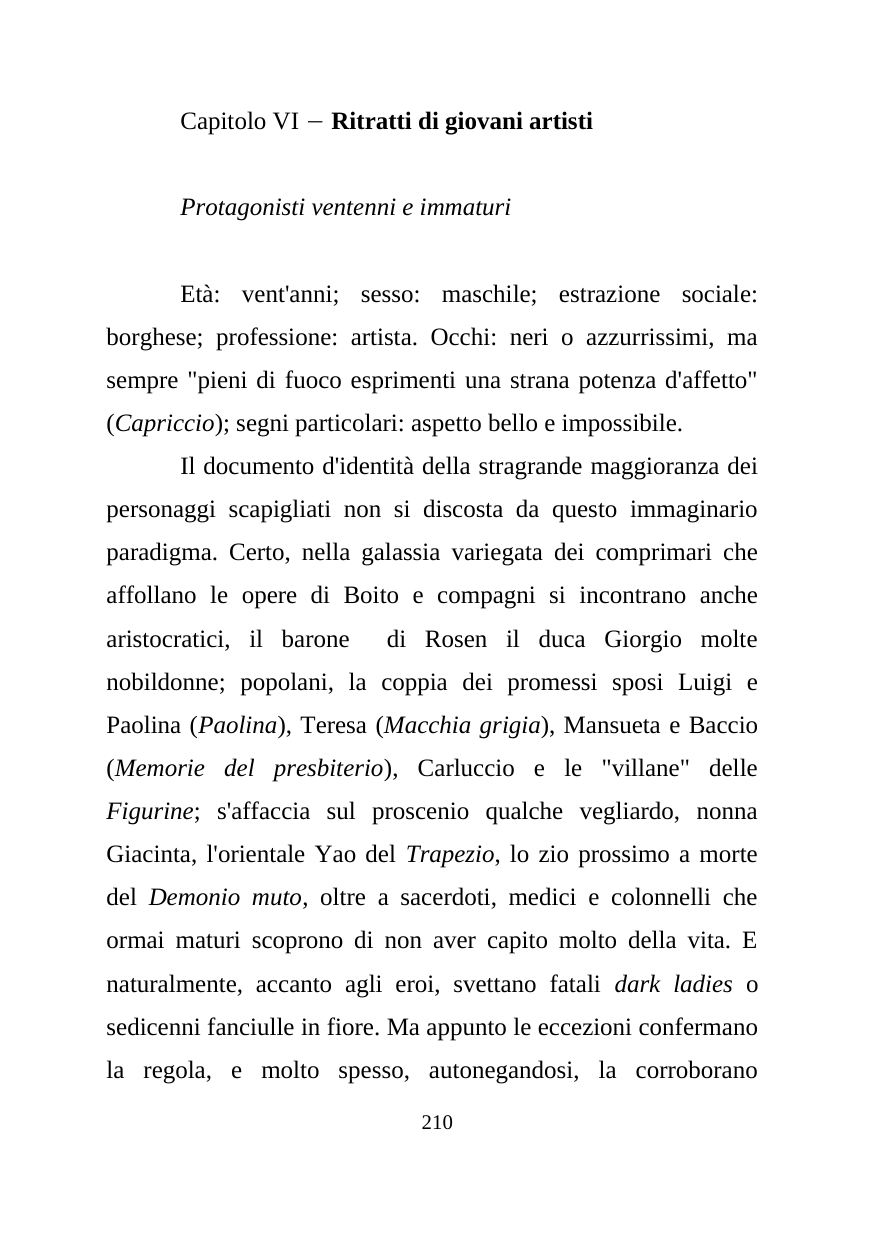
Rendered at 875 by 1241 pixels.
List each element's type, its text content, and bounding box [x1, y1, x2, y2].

text Protagonisti ventenni e immaturi [106, 192, 758, 221]
text Età: vent'anni; sesso: maschile; estrazione sociale: borghese; professione: artista. Occhi: neri o azzurrissimi, ma sempre "pieni di fuoco esprimenti una strana potenza d'affetto" (Capriccio); segni particolari: aspetto bello e impossibile. [106, 279, 758, 437]
text Il documento d'identità della stragrande maggioranza dei personaggi scapigliati non si discosta da questo immaginario paradigma. Certo, nella galassia variegata dei comprimari che affollano le opere di Boito e compagni si incontrano anche aristocratici, il barone di Rosen il duca Giorgio molte nobildonne; popolani, la coppia dei promessi sposi Luigi e Paolina (Paolina), Teresa (Macchia grigia), Mansueta e Baccio (Memorie del presbiterio), Carluccio e le "villane" delle Figurine; s'affaccia sul proscenio qualche vegliardo, nonna Giacinta, l'orientale Yao del Trapezio, lo zio prossimo a morte del Demonio muto, oltre a sacerdoti, medici e colonnelli che ormai maturi scoprono di non aver capito molto della vita. E naturalmente, accanto agli eroi, svettano fatali dark ladies o sedicenni fanciulle in fiore. Ma appunto le eccezioni confermano la regola, e molto spesso, autonegandosi, la corroborano [106, 451, 758, 1084]
text Capitolo VI ¾ Ritratti di giovani artisti [106, 106, 758, 135]
